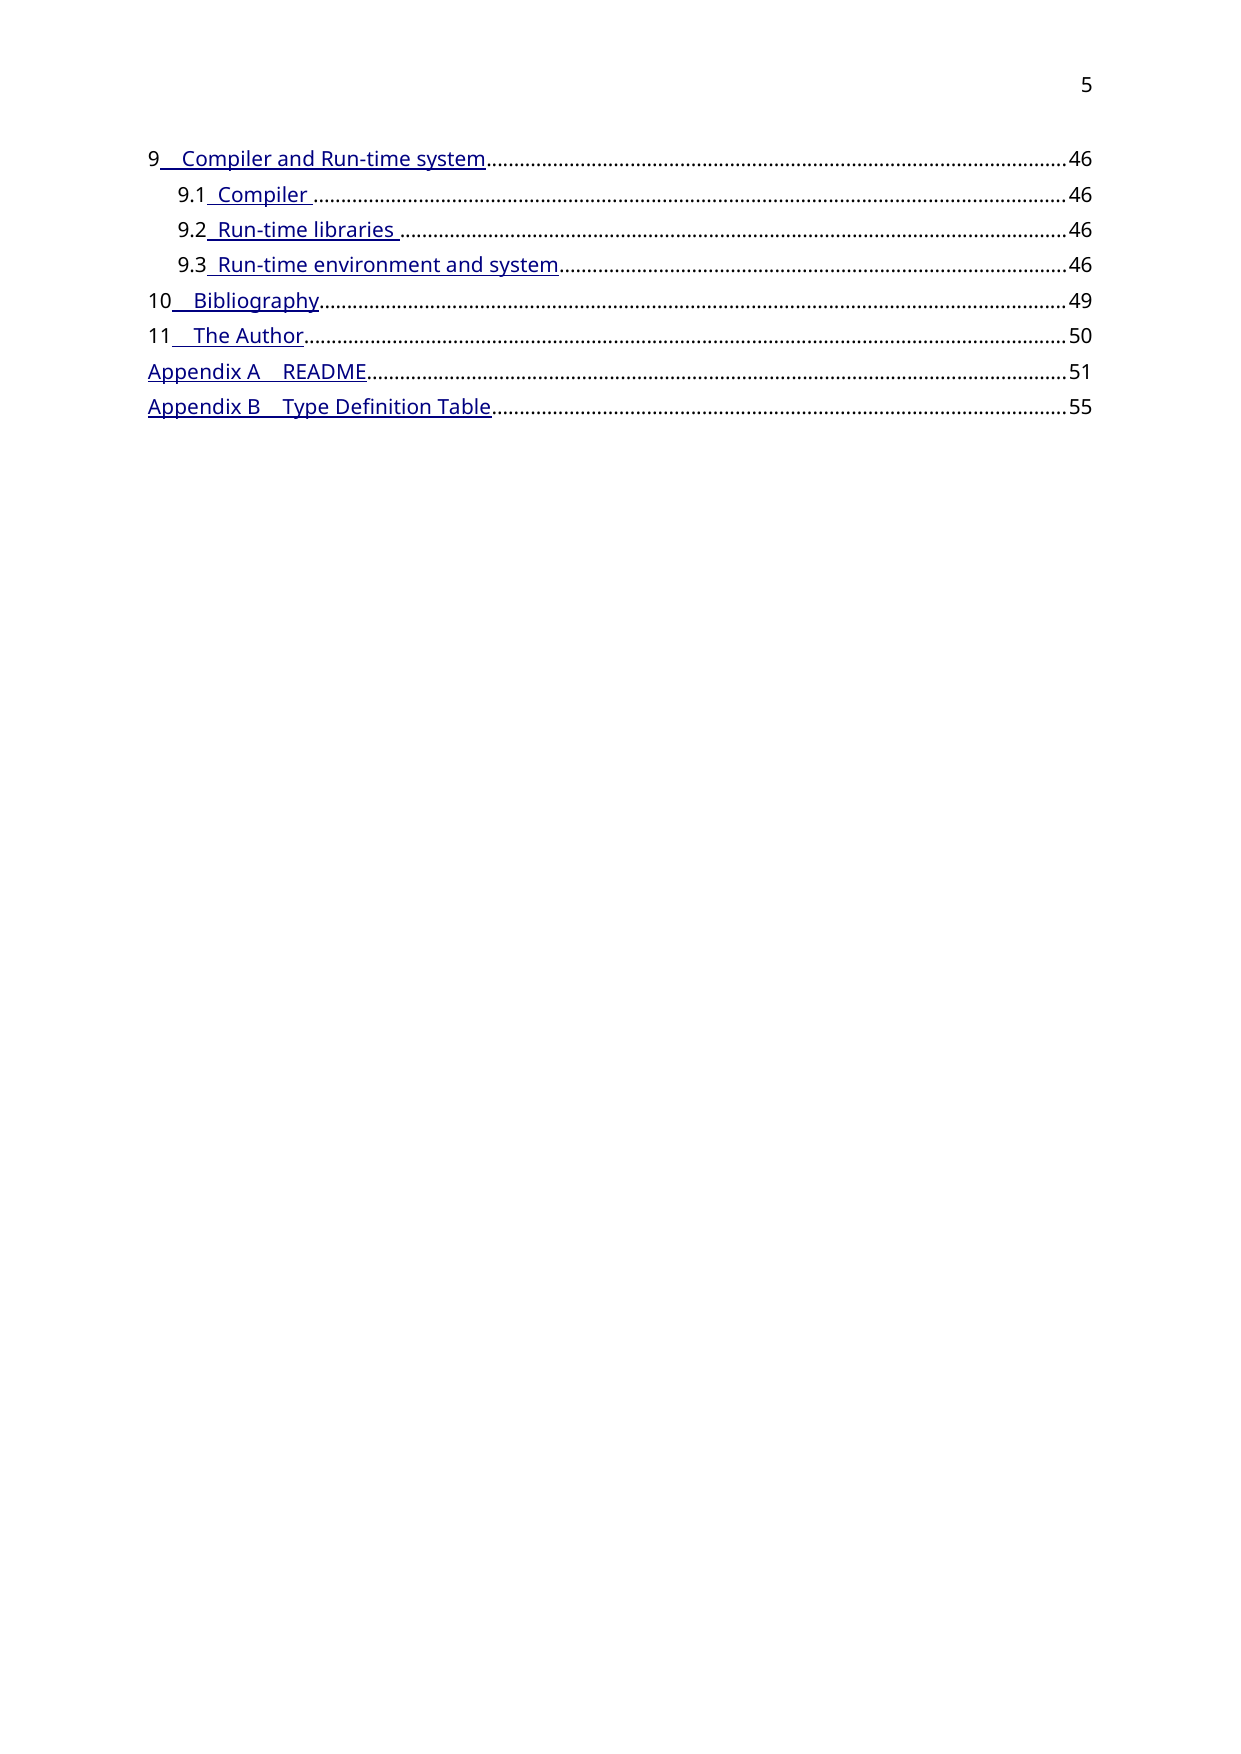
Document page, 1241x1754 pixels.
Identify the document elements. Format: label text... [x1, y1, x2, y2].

text Appendix B Type Definition Table 55 [148, 396, 1092, 419]
text 9.3 Run-time environment and system 46 [177, 254, 1092, 278]
text 9.2 Run-time libraries 46 [177, 218, 1092, 242]
text Appendix A README 51 [148, 360, 1092, 384]
text 11 The Author 50 [148, 325, 1092, 348]
text 9 Compiler and Run-time system 46 [148, 148, 1092, 171]
text 10 Bibliography 49 [148, 289, 1092, 313]
text 9.1 Compiler 46 [177, 183, 1092, 207]
